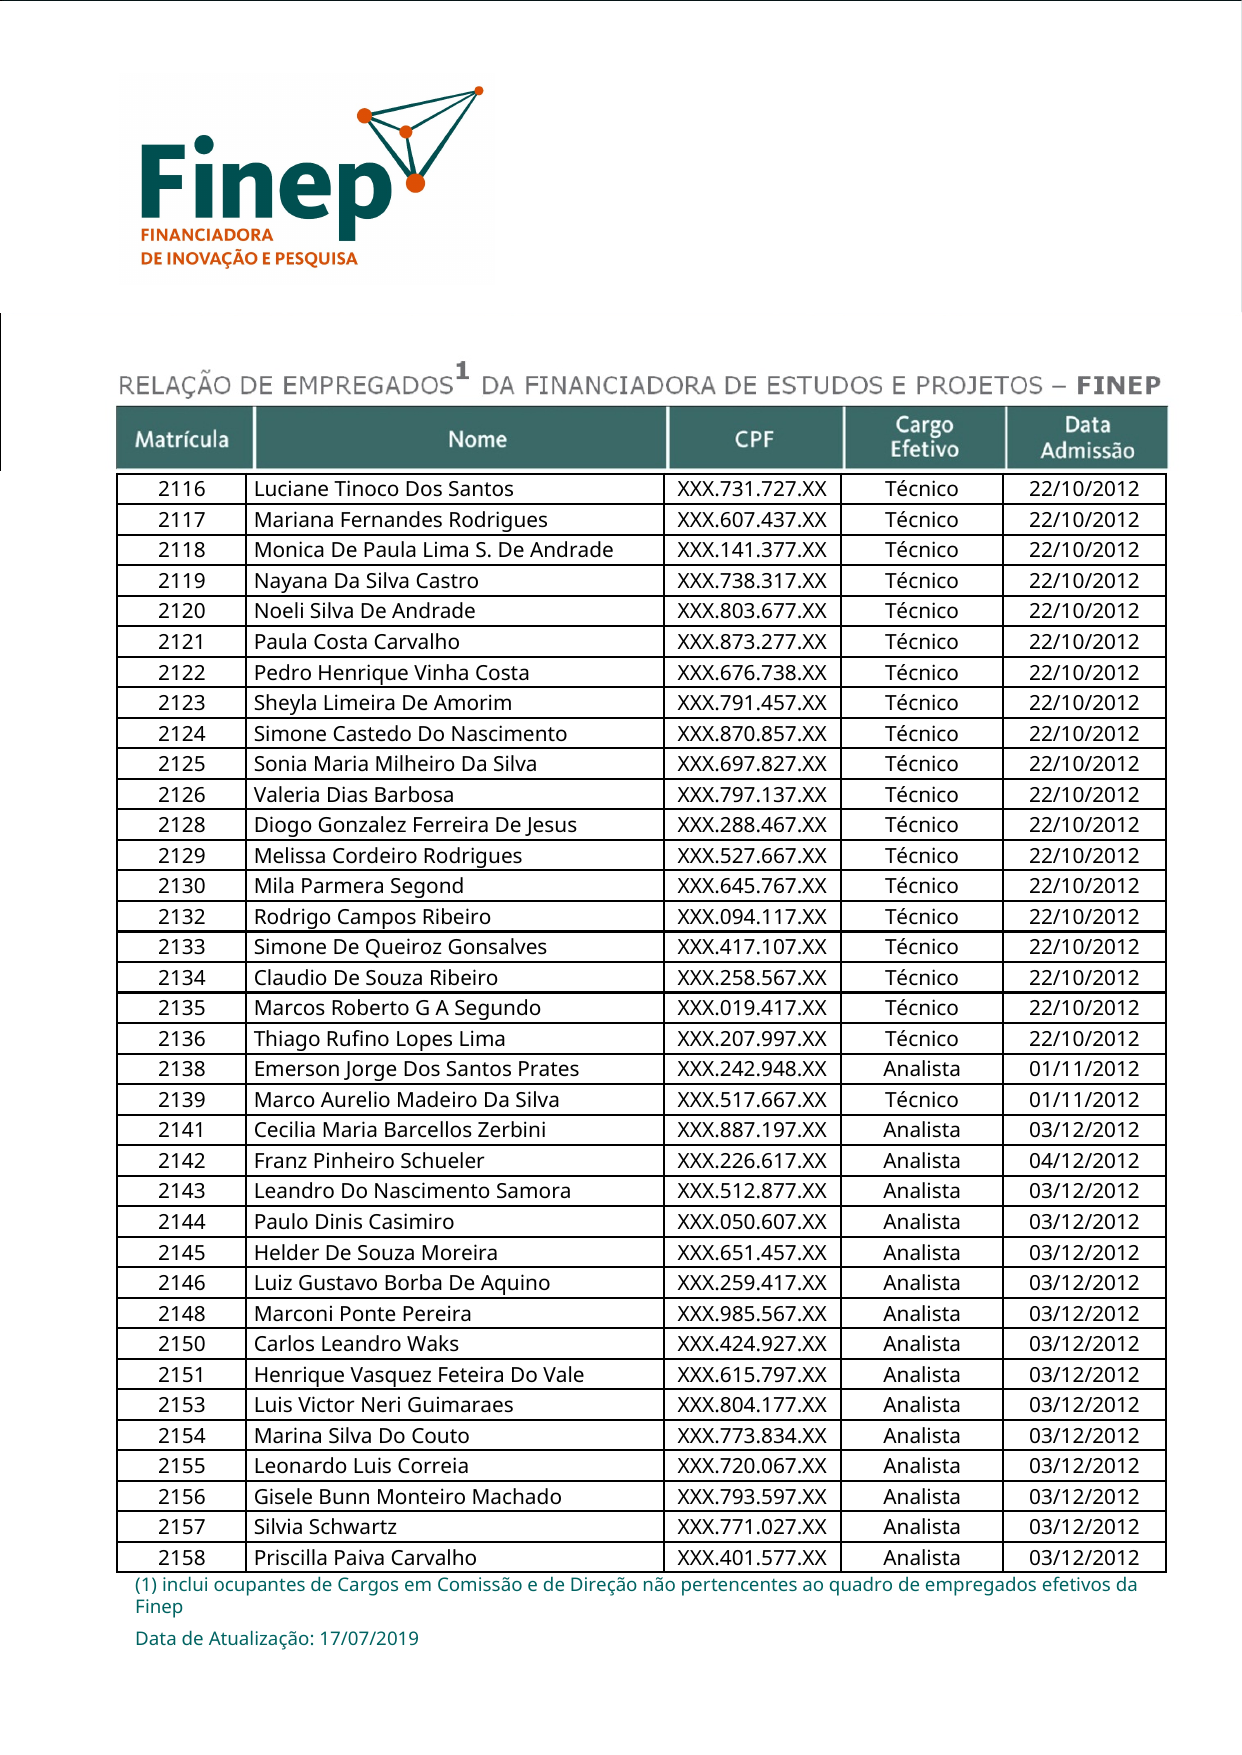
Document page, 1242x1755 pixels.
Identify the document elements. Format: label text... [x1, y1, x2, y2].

table_cell 22/10/2012 [1004, 475, 1165, 503]
table_cell 2123 [118, 688, 245, 717]
table_cell Silvia Schwartz [247, 1512, 663, 1541]
table_cell Técnico [842, 658, 1002, 686]
table_cell 2128 [118, 810, 245, 839]
table_cell 22/10/2012 [1004, 780, 1165, 808]
table_cell 22/10/2012 [1004, 658, 1165, 686]
table_cell Técnico [842, 627, 1002, 656]
table_cell 03/12/2012 [1004, 1421, 1165, 1449]
table_cell 22/10/2012 [1004, 749, 1165, 778]
table_cell Técnico [842, 933, 1002, 961]
table_cell XXX.607.437.XX [665, 505, 840, 533]
table_cell Técnico [842, 536, 1002, 564]
table_cell 03/12/2012 [1004, 1207, 1165, 1236]
table_cell Técnico [842, 963, 1002, 991]
table_cell XXX.720.067.XX [665, 1451, 840, 1480]
table_cell Técnico [842, 780, 1002, 808]
table_cell Técnico [842, 902, 1002, 930]
table_cell 2124 [118, 719, 245, 747]
table_cell Analista [842, 1238, 1002, 1266]
table_cell 2134 [118, 963, 245, 991]
table_cell Técnico [842, 810, 1002, 839]
table_cell XXX.697.827.XX [665, 749, 840, 778]
table_cell XXX.791.457.XX [665, 688, 840, 717]
table_cell XXX.887.197.XX [665, 1116, 840, 1144]
table_cell Gisele Bunn Monteiro Machado [247, 1482, 663, 1510]
table_cell XXX.050.607.XX [665, 1207, 840, 1236]
table_cell 22/10/2012 [1004, 810, 1165, 839]
table_cell Luiz Gustavo Borba De Aquino [247, 1268, 663, 1297]
table_cell Analista [842, 1268, 1002, 1297]
table_cell Valeria Dias Barbosa [247, 780, 663, 808]
table_cell 22/10/2012 [1004, 902, 1165, 930]
table_cell 2122 [118, 658, 245, 686]
table_cell XXX.288.467.XX [665, 810, 840, 839]
table_cell Técnico [842, 1085, 1002, 1113]
table_cell 2141 [118, 1116, 245, 1144]
table_cell XXX.797.137.XX [665, 780, 840, 808]
table_cell Helder De Souza Moreira [247, 1238, 663, 1266]
table_cell Pedro Henrique Vinha Costa [247, 658, 663, 686]
table_cell 03/12/2012 [1004, 1390, 1165, 1419]
table_cell Analista [842, 1543, 1002, 1571]
table_cell 03/12/2012 [1004, 1177, 1165, 1205]
table_cell 2119 [118, 566, 245, 594]
table_cell 03/12/2012 [1004, 1360, 1165, 1388]
table_cell 03/12/2012 [1004, 1329, 1165, 1358]
table_cell Técnico [842, 1024, 1002, 1052]
table_cell 2157 [118, 1512, 245, 1541]
table_cell XXX.985.567.XX [665, 1299, 840, 1327]
table_cell 2144 [118, 1207, 245, 1236]
table_cell XXX.259.417.XX [665, 1268, 840, 1297]
table_cell Diogo Gonzalez Ferreira De Jesus [247, 810, 663, 839]
table_cell 03/12/2012 [1004, 1238, 1165, 1266]
table_cell 22/10/2012 [1004, 963, 1165, 991]
table_cell 2145 [118, 1238, 245, 1266]
table_cell XXX.738.317.XX [665, 566, 840, 594]
table_cell 2136 [118, 1024, 245, 1052]
table_cell Paulo Dinis Casimiro [247, 1207, 663, 1236]
table_cell 2116 [118, 475, 245, 503]
table_cell 22/10/2012 [1004, 536, 1165, 564]
table_cell Noeli Silva De Andrade [247, 597, 663, 625]
table_cell 03/12/2012 [1004, 1543, 1165, 1571]
table_cell Priscilla Paiva Carvalho [247, 1543, 663, 1571]
table_cell Técnico [842, 719, 1002, 747]
table_cell XXX.094.117.XX [665, 902, 840, 930]
table_cell 2120 [118, 597, 245, 625]
table_cell 01/11/2012 [1004, 1055, 1165, 1083]
table_cell XXX.651.457.XX [665, 1238, 840, 1266]
table_cell 22/10/2012 [1004, 871, 1165, 900]
table_cell 2130 [118, 871, 245, 900]
table_cell 22/10/2012 [1004, 994, 1165, 1022]
table_cell 2138 [118, 1055, 245, 1083]
table_cell Analista [842, 1451, 1002, 1480]
table_cell Simone De Queiroz Gonsalves [247, 933, 663, 961]
table_cell Luciane Tinoco Dos Santos [247, 475, 663, 503]
table_cell Técnico [842, 688, 1002, 717]
table_cell Técnico [842, 841, 1002, 869]
table_cell XXX.803.677.XX [665, 597, 840, 625]
table_cell XXX.141.377.XX [665, 536, 840, 564]
table_cell Marconi Ponte Pereira [247, 1299, 663, 1327]
table_cell XXX.242.948.XX [665, 1055, 840, 1083]
table_cell 22/10/2012 [1004, 505, 1165, 533]
table_cell Técnico [842, 566, 1002, 594]
table_cell Analista [842, 1177, 1002, 1205]
table_cell 2158 [118, 1543, 245, 1571]
table_cell 2121 [118, 627, 245, 656]
table_cell Técnico [842, 597, 1002, 625]
table_cell Analista [842, 1482, 1002, 1510]
table_cell 2153 [118, 1390, 245, 1419]
table_cell 03/12/2012 [1004, 1482, 1165, 1510]
table_cell 2117 [118, 505, 245, 533]
table_cell Analista [842, 1512, 1002, 1541]
table_cell Henrique Vasquez Feteira Do Vale [247, 1360, 663, 1388]
table_cell Analista [842, 1055, 1002, 1083]
table_cell 2156 [118, 1482, 245, 1510]
table_cell XXX.804.177.XX [665, 1390, 840, 1419]
table_cell Técnico [842, 505, 1002, 533]
table_cell 22/10/2012 [1004, 933, 1165, 961]
table_cell Melissa Cordeiro Rodrigues [247, 841, 663, 869]
table_cell Monica De Paula Lima S. De Andrade [247, 536, 663, 564]
table_cell XXX.615.797.XX [665, 1360, 840, 1388]
table_cell Técnico [842, 475, 1002, 503]
table_cell XXX.424.927.XX [665, 1329, 840, 1358]
table_cell 22/10/2012 [1004, 688, 1165, 717]
table_cell 2129 [118, 841, 245, 869]
table_cell XXX.645.767.XX [665, 871, 840, 900]
table_cell Analista [842, 1146, 1002, 1174]
table_cell 2126 [118, 780, 245, 808]
table_cell Cecilia Maria Barcellos Zerbini [247, 1116, 663, 1144]
table_cell 2151 [118, 1360, 245, 1388]
table_cell Sonia Maria Milheiro Da Silva [247, 749, 663, 778]
table_cell XXX.417.107.XX [665, 933, 840, 961]
table_cell Marcos Roberto G A Segundo [247, 994, 663, 1022]
table_cell Nayana Da Silva Castro [247, 566, 663, 594]
table_cell 22/10/2012 [1004, 1024, 1165, 1052]
table_cell 2135 [118, 994, 245, 1022]
table_cell 03/12/2012 [1004, 1299, 1165, 1327]
table_cell Claudio De Souza Ribeiro [247, 963, 663, 991]
table_cell Leandro Do Nascimento Samora [247, 1177, 663, 1205]
table_cell Analista [842, 1299, 1002, 1327]
table_cell 22/10/2012 [1004, 719, 1165, 747]
table_cell XXX.773.834.XX [665, 1421, 840, 1449]
table_cell Analista [842, 1329, 1002, 1358]
table_cell 22/10/2012 [1004, 597, 1165, 625]
table_cell Paula Costa Carvalho [247, 627, 663, 656]
table_cell XXX.731.727.XX [665, 475, 840, 503]
table_cell Luis Victor Neri Guimaraes [247, 1390, 663, 1419]
table_cell XXX.512.877.XX [665, 1177, 840, 1205]
table_cell XXX.517.667.XX [665, 1085, 840, 1113]
table_cell XXX.401.577.XX [665, 1543, 840, 1571]
table_cell XXX.527.667.XX [665, 841, 840, 869]
table_cell XXX.873.277.XX [665, 627, 840, 656]
table_cell 2142 [118, 1146, 245, 1174]
table_cell Sheyla Limeira De Amorim [247, 688, 663, 717]
table_cell Simone Castedo Do Nascimento [247, 719, 663, 747]
table_cell 03/12/2012 [1004, 1512, 1165, 1541]
table_cell Thiago Rufino Lopes Lima [247, 1024, 663, 1052]
table_cell 03/12/2012 [1004, 1116, 1165, 1144]
table_cell 2139 [118, 1085, 245, 1113]
table_cell 2154 [118, 1421, 245, 1449]
table_cell 2155 [118, 1451, 245, 1480]
table_cell XXX.207.997.XX [665, 1024, 840, 1052]
table_cell Técnico [842, 749, 1002, 778]
table_cell Analista [842, 1207, 1002, 1236]
table_cell Leonardo Luis Correia [247, 1451, 663, 1480]
table_cell XXX.258.567.XX [665, 963, 840, 991]
table_cell 2143 [118, 1177, 245, 1205]
table_cell Mariana Fernandes Rodrigues [247, 505, 663, 533]
table_cell Marco Aurelio Madeiro Da Silva [247, 1085, 663, 1113]
table_cell XXX.676.738.XX [665, 658, 840, 686]
table_cell XXX.019.417.XX [665, 994, 840, 1022]
table_cell 22/10/2012 [1004, 841, 1165, 869]
table_cell 22/10/2012 [1004, 627, 1165, 656]
table_cell Técnico [842, 871, 1002, 900]
table_cell 2118 [118, 536, 245, 564]
table_cell Analista [842, 1116, 1002, 1144]
table_cell Analista [842, 1360, 1002, 1388]
table_cell 2148 [118, 1299, 245, 1327]
table_cell Rodrigo Campos Ribeiro [247, 902, 663, 930]
table_cell Técnico [842, 994, 1002, 1022]
table_cell Marina Silva Do Couto [247, 1421, 663, 1449]
table_cell 2146 [118, 1268, 245, 1297]
table_cell 2133 [118, 933, 245, 961]
table_cell Analista [842, 1421, 1002, 1449]
table_cell 03/12/2012 [1004, 1268, 1165, 1297]
table_cell 2132 [118, 902, 245, 930]
table_cell Carlos Leandro Waks [247, 1329, 663, 1358]
table_cell XXX.870.857.XX [665, 719, 840, 747]
table_cell 2125 [118, 749, 245, 778]
table_cell XXX.793.597.XX [665, 1482, 840, 1510]
table_cell Emerson Jorge Dos Santos Prates [247, 1055, 663, 1083]
table_cell 04/12/2012 [1004, 1146, 1165, 1174]
table_cell XXX.771.027.XX [665, 1512, 840, 1541]
table_cell 01/11/2012 [1004, 1085, 1165, 1113]
table_cell 2150 [118, 1329, 245, 1358]
table_cell 22/10/2012 [1004, 566, 1165, 594]
table_cell Mila Parmera Segond [247, 871, 663, 900]
table_cell XXX.226.617.XX [665, 1146, 840, 1174]
table_cell 03/12/2012 [1004, 1451, 1165, 1480]
table_cell Franz Pinheiro Schueler [247, 1146, 663, 1174]
table_cell Analista [842, 1390, 1002, 1419]
